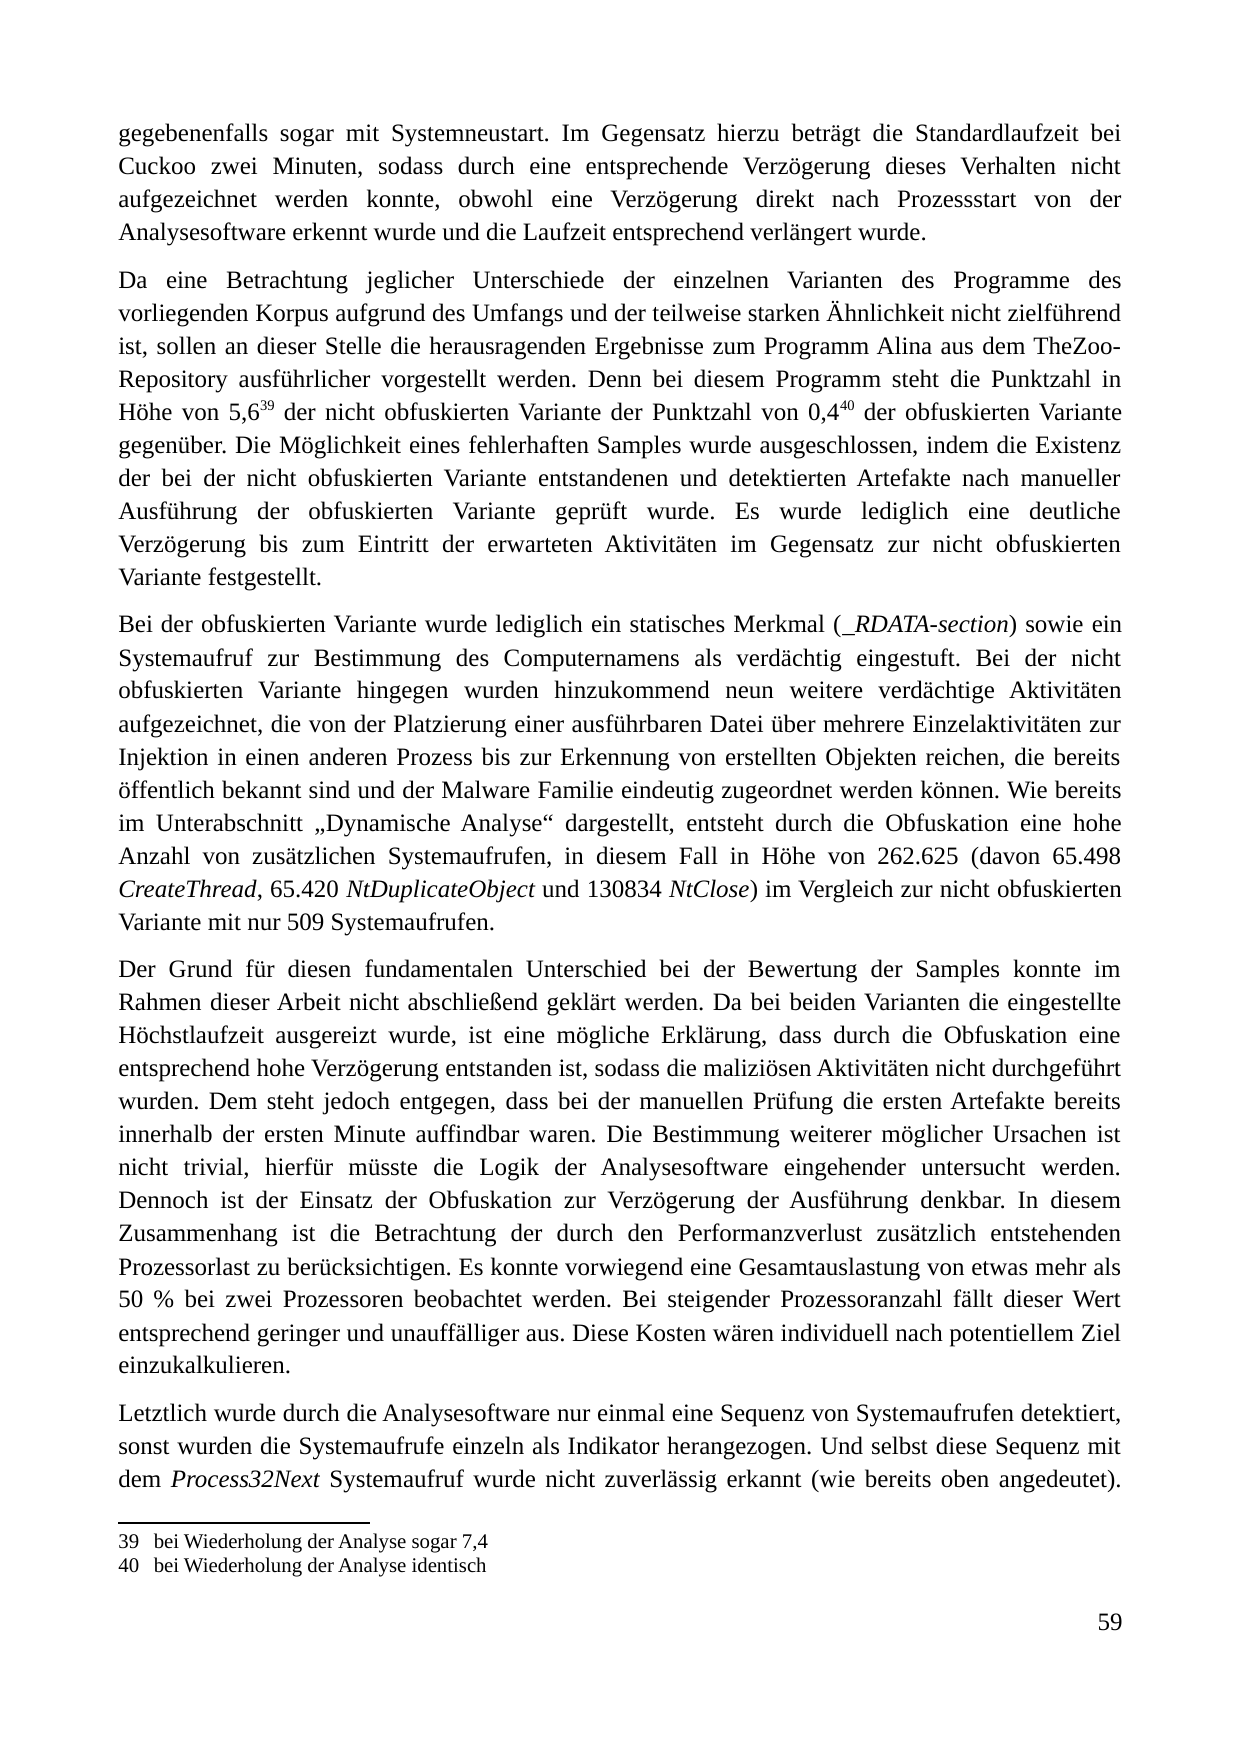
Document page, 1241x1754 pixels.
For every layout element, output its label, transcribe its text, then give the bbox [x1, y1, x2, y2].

text Letztlich wurde durch die Analysesoftware nur einmal eine Sequenz von Systemaufrufen detektiert, sonst wurden die Systemaufrufe einzeln als Indikator herangezogen. Und selbst diese Sequenz mit dem Process32Next Systemaufruf wurde nicht zuverlässig erkannt (wie bereits oben angedeutet). [118, 1398, 1122, 1493]
text bei Wiederholung der Analyse sogar 7,4 [118, 1529, 1122, 1553]
text gegebenenfalls sogar mit Systemneustart. Im Gegensatz hierzu beträgt die Standardlaufzeit bei Cuckoo zwei Minuten, sodass durch eine entsprechende Verzögerung dieses Verhalten nicht aufgezeichnet werden konnte, obwohl eine Verzögerung direkt nach Prozessstart von der Analysesoftware erkennt wurde und die Laufzeit entsprechend verlängert wurde. [118, 118, 1122, 246]
text Der Grund für diesen fundamentalen Unterschied bei der Bewertung der Samples konnte im Rahmen dieser Arbeit nicht abschließend geklärt werden. Da bei beiden Varianten die eingestellte Höchstlaufzeit ausgereizt wurde, ist eine mögliche Erklärung, dass durch die Obfuskation eine entsprechend hohe Verzögerung entstanden ist, sodass die maliziösen Aktivitäten nicht durchgeführt wurden. Dem steht jedoch entgegen, dass bei der manuellen Prüfung die ersten Artefakte bereits innerhalb der ersten Minute auffindbar waren. Die Bestimmung weiterer möglicher Ursachen ist nicht trivial, hierfür müsste die Logik der Analysesoftware eingehender untersucht werden. Dennoch ist der Einsatz der Obfuskation zur Verzögerung der Ausführung denkbar. In diesem Zusammenhang ist die Betrachtung der durch den Performanzverlust zusätzlich entstehenden Prozessorlast zu berücksichtigen. Es konnte vorwiegend eine Gesamtauslastung von etwas mehr als 50 % bei zwei Prozessoren beobachtet werden. Bei steigender Prozessoranzahl fällt dieser Wert entsprechend geringer und unauffälliger aus. Diese Kosten wären individuell nach potentiellem Ziel einzukalkulieren. [118, 954, 1122, 1379]
text Da eine Betrachtung jeglicher Unterschiede der einzelnen Varianten des Programme des vorliegenden Korpus aufgrund des Umfangs und der teilweise starken Ähnlichkeit nicht zielführend ist, sollen an dieser Stelle die herausragenden Ergebnisse zum Programm Alina aus dem TheZoo-Repository ausführlicher vorgestellt werden. Denn bei diesem Programm steht die Punktzahl in Höhe von 5,6 der nicht obfuskierten Variante der Punktzahl von 0,4 der obfuskierten Variante gegenüber. Die Möglichkeit eines fehlerhaften Samples wurde ausgeschlossen, indem die Existenz der bei der nicht obfuskierten Variante entstandenen und detektierten Artefakte nach manueller Ausführung der obfuskierten Variante geprüft wurde. Es wurde lediglich eine deutliche Verzögerung bis zum Eintritt der erwarteten Aktivitäten im Gegensatz zur nicht obfuskierten Variante festgestellt. [118, 265, 1122, 591]
text bei Wiederholung der Analyse identisch [118, 1553, 1122, 1577]
text Bei der obfuskierten Variante wurde lediglich ein statisches Merkmal (_RDATA-section) sowie ein Systemaufruf zur Bestimmung des Computernamens als verdächtig eingestuft. Bei der nicht obfuskierten Variante hingegen wurden hinzukommend neun weitere verdächtige Aktivitäten aufgezeichnet, die von der Platzierung einer ausführbaren Datei über mehrere Einzelaktivitäten zur Injektion in einen anderen Prozess bis zur Erkennung von erstellten Objekten reichen, die bereits öffentlich bekannt sind und der Malware Familie eindeutig zugeordnet werden können. Wie bereits im Unterabschnitt „Dynamische Analyse“ dargestellt, entsteht durch die Obfuskation eine hohe Anzahl von zusätzlichen Systemaufrufen, in diesem Fall in Höhe von 262.625 (davon 65.498 CreateThread, 65.420 NtDuplicateObject und 130834 NtClose) im Vergleich zur nicht obfuskierten Variante mit nur 509 Systemaufrufen. [118, 609, 1122, 936]
